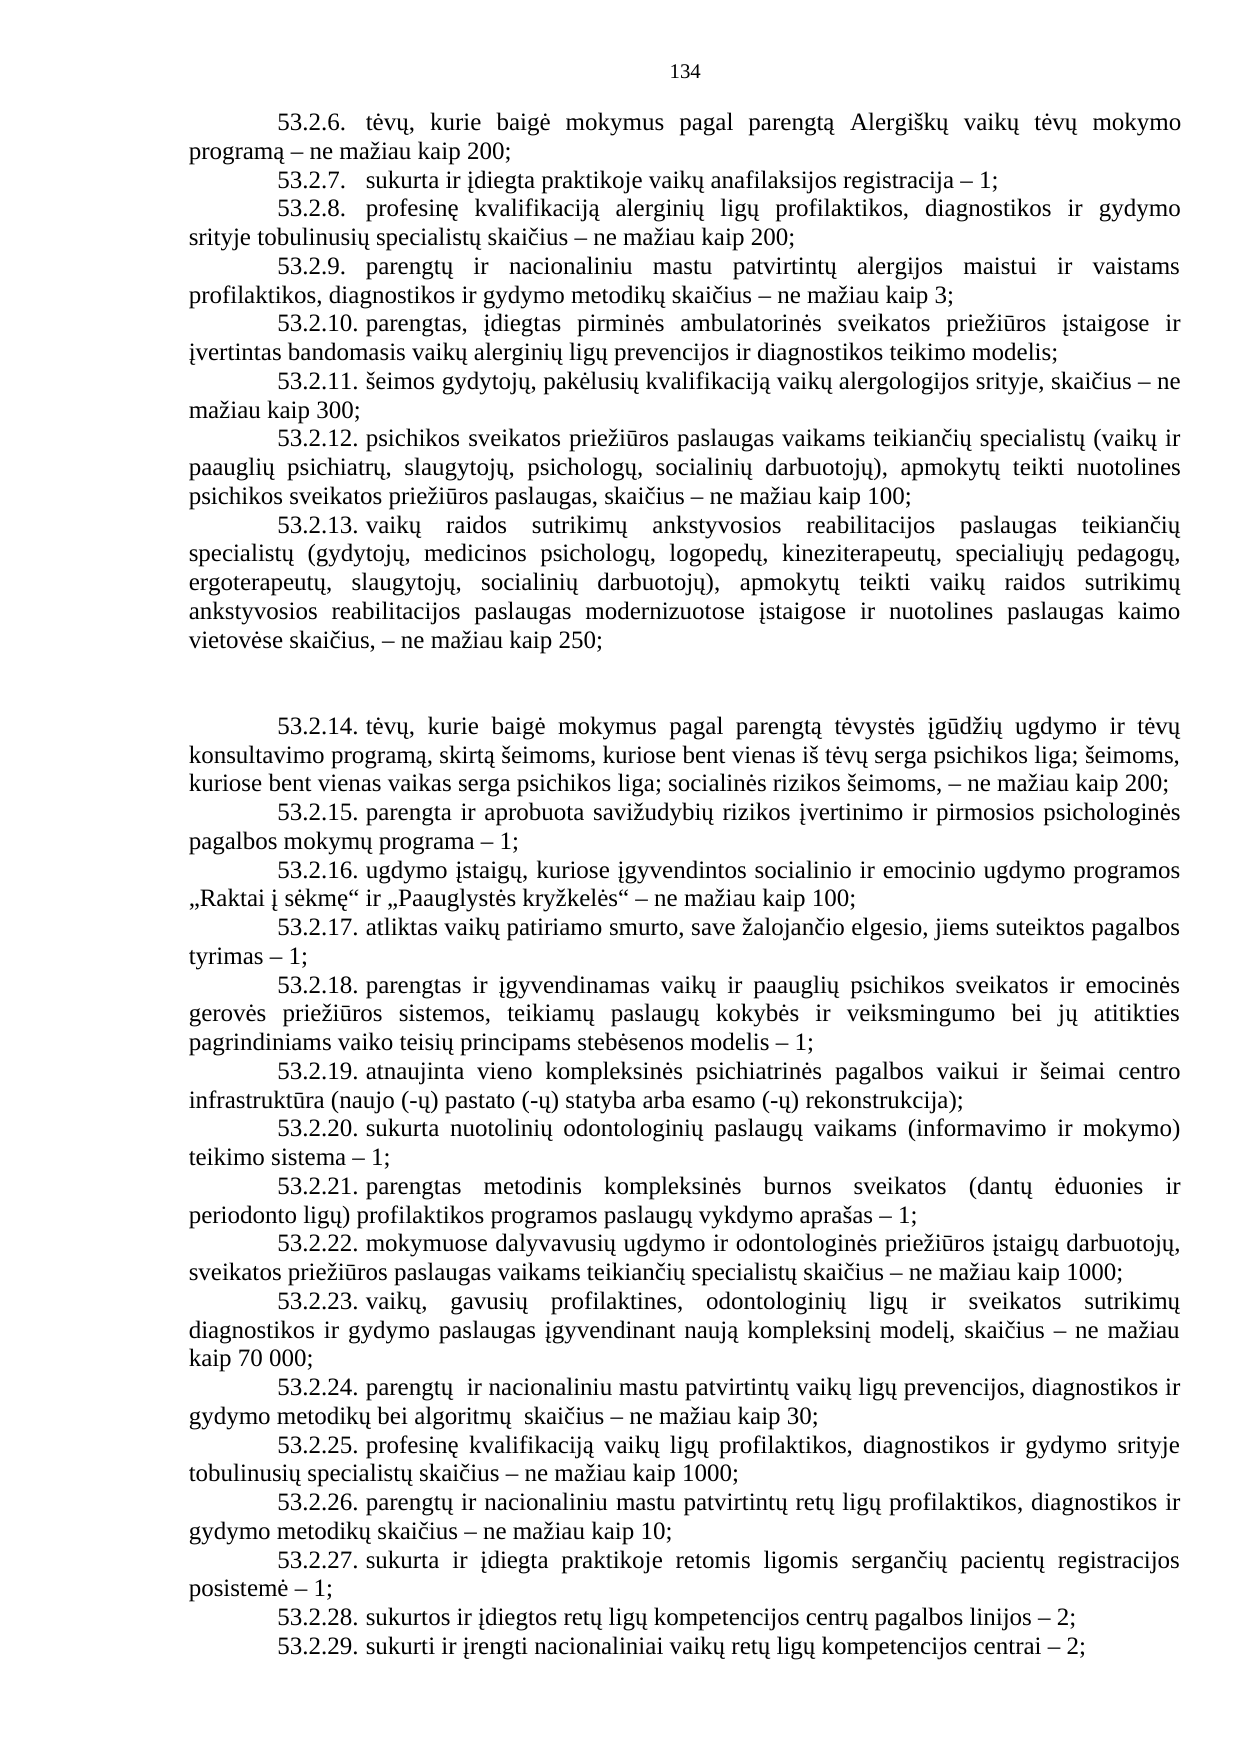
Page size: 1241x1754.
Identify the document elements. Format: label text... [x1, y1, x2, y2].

text 53.2.11. šeimos gydytojų, pakėlusių kvalifikaciją vaikų alergologijos srityje, skaičius – ne mažiau kaip 300; [188, 366, 1181, 423]
text 53.2.13. vaikų raidos sutrikimų ankstyvosios reabilitacijos paslaugas teikiančių specialistų (gydytojų, medicinos psichologų, logopedų, kineziterapeutų, specialiųjų pedagogų, ergoterapeutų, slaugytojų, socialinių darbuotojų), apmokytų teikti vaikų raidos sutrikimų ankstyvosios reabilitacijos paslaugas modernizuotose įstaigose ir nuotolines paslaugas kaimo vietovėse skaičius, – ne mažiau kaip 250; [188, 510, 1181, 653]
text 53.2.17. atliktas vaikų patiriamo smurto, save žalojančio elgesio, jiems suteiktos pagalbos tyrimas – 1; [188, 912, 1181, 970]
text 53.2.18. parengtas ir įgyvendinamas vaikų ir paauglių psichikos sveikatos ir emocinės gerovės priežiūros sistemos, teikiamų paslaugų kokybės ir veiksmingumo bei jų atitikties pagrindiniams vaiko teisių principams stebėsenos modelis – 1; [188, 970, 1181, 1056]
text 53.2.19. atnaujinta vieno kompleksinės psichiatrinės pagalbos vaikui ir šeimai centro infrastruktūra (naujo (-ų) pastato (-ų) statyba arba esamo (-ų) rekonstrukcija); [188, 1056, 1181, 1113]
text 53.2.12. psichikos sveikatos priežiūros paslaugas vaikams teikiančių specialistų (vaikų ir paauglių psichiatrų, slaugytojų, psichologų, socialinių darbuotojų), apmokytų teikti nuotolines psichikos sveikatos priežiūros paslaugas, skaičius – ne mažiau kaip 100; [188, 423, 1181, 510]
text 53.2.27. sukurta ir įdiegta praktikoje retomis ligomis sergančių pacientų registracijos posistemė – 1; [188, 1545, 1181, 1602]
text 53.2.8. profesinę kvalifikaciją alerginių ligų profilaktikos, diagnostikos ir gydymo srityje tobulinusių specialistų skaičius – ne mažiau kaip 200; [188, 193, 1181, 251]
text 53.2.29. sukurti ir įrengti nacionaliniai vaikų retų ligų kompetencijos centrai – 2; [188, 1631, 1181, 1660]
text 53.2.7. sukurta ir įdiegta praktikoje vaikų anafilaksijos registracija – 1; [188, 165, 1181, 193]
text 53.2.6. tėvų, kurie baigė mokymus pagal parengtą Alergiškų vaikų tėvų mokymo programą – ne mažiau kaip 200; [188, 107, 1181, 165]
text 53.2.25. profesinę kvalifikaciją vaikų ligų profilaktikos, diagnostikos ir gydymo srityje tobulinusių specialistų skaičius – ne mažiau kaip 1000; [188, 1430, 1181, 1487]
text 53.2.15. parengta ir aprobuota savižudybių rizikos įvertinimo ir pirmosios psichologinės pagalbos mokymų programa – 1; [188, 797, 1181, 855]
text 53.2.26. parengtų ir nacionaliniu mastu patvirtintų retų ligų profilaktikos, diagnostikos ir gydymo metodikų skaičius – ne mažiau kaip 10; [188, 1487, 1181, 1545]
text 53.2.22. mokymuose dalyvavusių ugdymo ir odontologinės priežiūros įstaigų darbuotojų, sveikatos priežiūros paslaugas vaikams teikiančių specialistų skaičius – ne mažiau kaip 1000; [188, 1228, 1181, 1286]
text 53.2.10. parengtas, įdiegtas pirminės ambulatorinės sveikatos priežiūros įstaigose ir įvertintas bandomasis vaikų alerginių ligų prevencijos ir diagnostikos teikimo modelis; [188, 308, 1181, 366]
text 53.2.23. vaikų, gavusių profilaktines, odontologinių ligų ir sveikatos sutrikimų diagnostikos ir gydymo paslaugas įgyvendinant naują kompleksinį modelį, skaičius – ne mažiau kaip 70 000; [188, 1286, 1181, 1372]
text 53.2.9. parengtų ir nacionaliniu mastu patvirtintų alergijos maistui ir vaistams profilaktikos, diagnostikos ir gydymo metodikų skaičius – ne mažiau kaip 3; [188, 251, 1181, 308]
text 53.2.21. parengtas metodinis kompleksinės burnos sveikatos (dantų ėduonies ir periodonto ligų) profilaktikos programos paslaugų vykdymo aprašas – 1; [188, 1171, 1181, 1228]
text 53.2.20. sukurta nuotolinių odontologinių paslaugų vaikams (informavimo ir mokymo) teikimo sistema – 1; [188, 1113, 1181, 1171]
text 53.2.28. sukurtos ir įdiegtos retų ligų kompetencijos centrų pagalbos linijos – 2; [188, 1602, 1181, 1631]
text 53.2.24. parengtų ir nacionaliniu mastu patvirtintų vaikų ligų prevencijos, diagnostikos ir gydymo metodikų bei algoritmų skaičius – ne mažiau kaip 30; [188, 1372, 1181, 1430]
text 53.2.14. tėvų, kurie baigė mokymus pagal parengtą tėvystės įgūdžių ugdymo ir tėvų konsultavimo programą, skirtą šeimoms, kuriose bent vienas iš tėvų serga psichikos liga; šeimoms, kuriose bent vienas vaikas serga psichikos liga; socialinės rizikos šeimoms, – ne mažiau kaip 200; [188, 711, 1181, 797]
text 53.2.16. ugdymo įstaigų, kuriose įgyvendintos socialinio ir emocinio ugdymo programos „Raktai į sėkmę“ ir „Paauglystės kryžkelės“ – ne mažiau kaip 100; [188, 855, 1181, 912]
